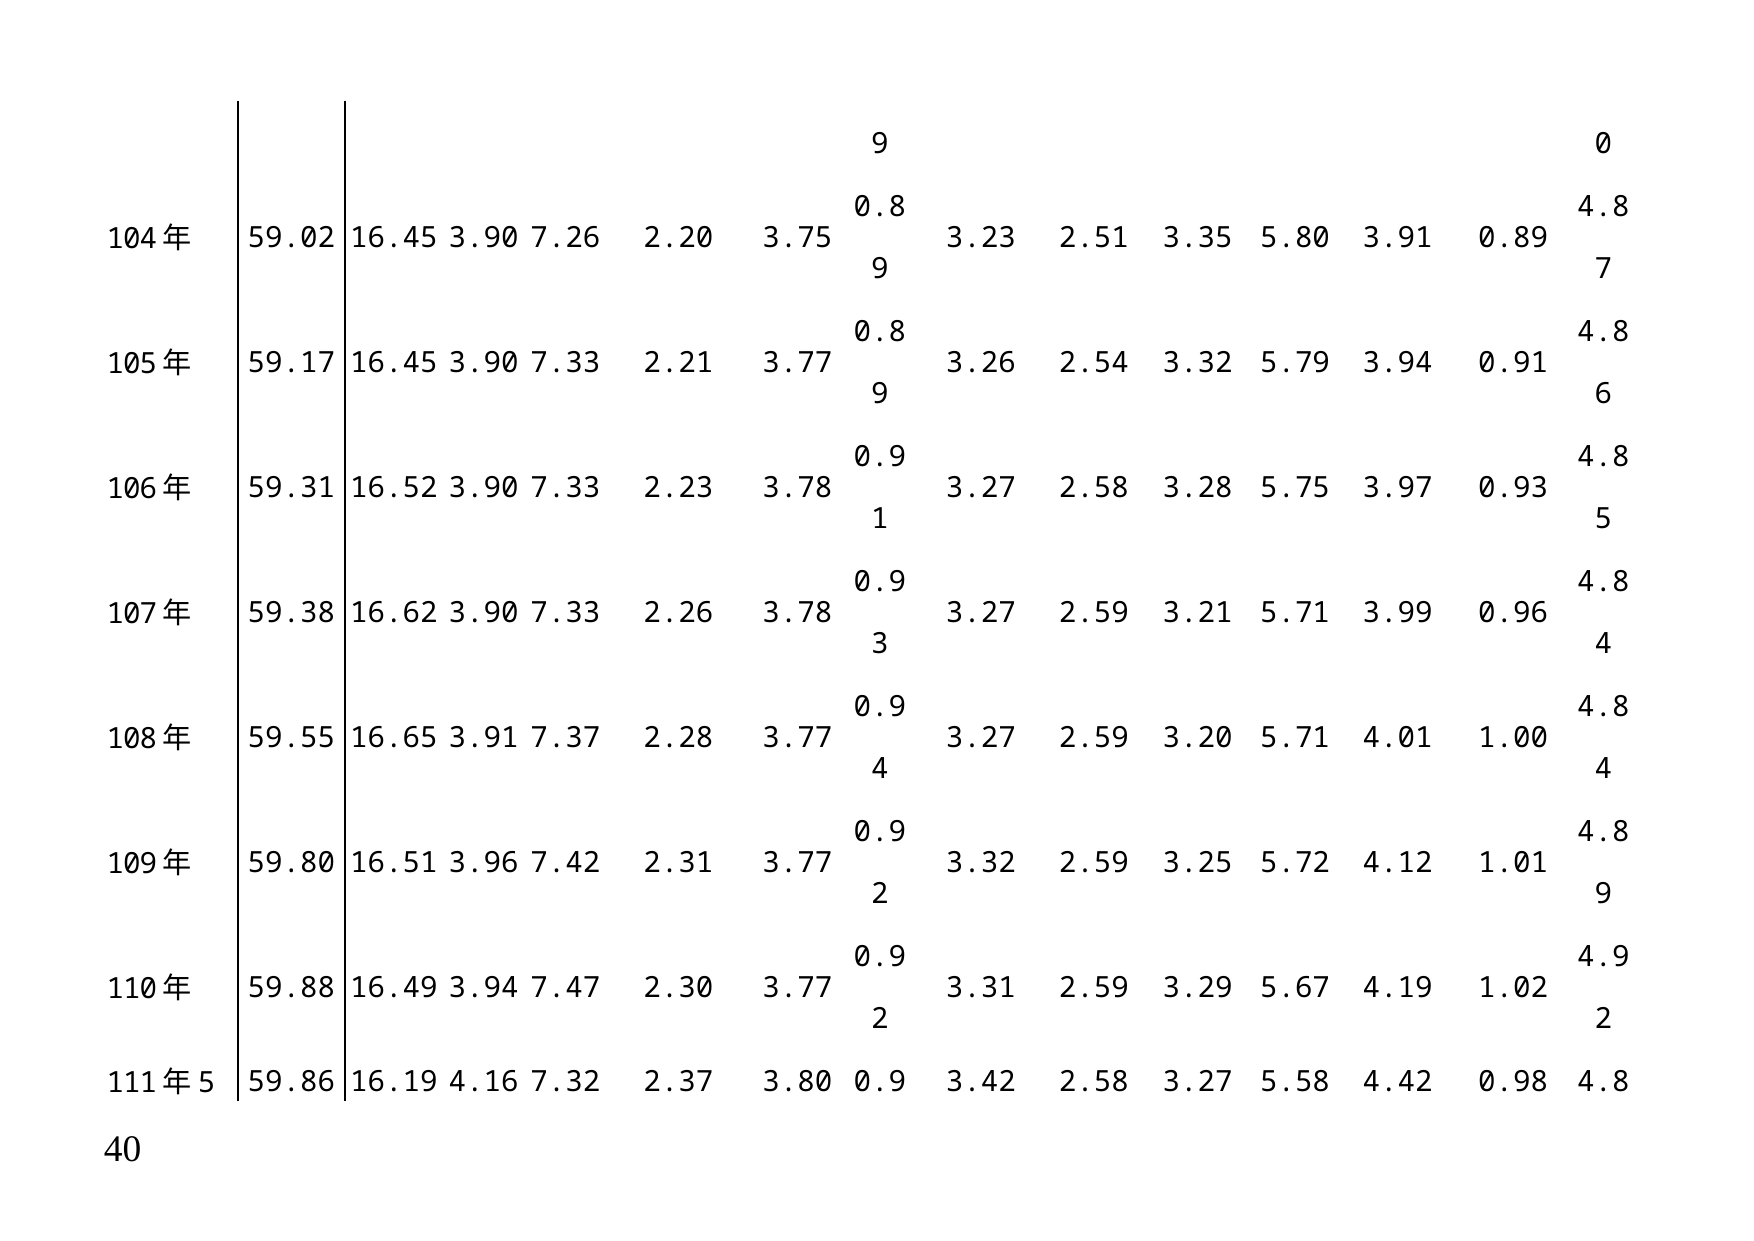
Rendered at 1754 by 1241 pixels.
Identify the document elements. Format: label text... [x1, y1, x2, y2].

table_cell 0.94 [844, 663, 915, 788]
table_cell 3.27 [1141, 1038, 1253, 1101]
table_cell 3.90 [443, 163, 524, 288]
table_cell 2.54 [1046, 288, 1141, 413]
table_cell 4.92 [1567, 913, 1639, 1038]
table_cell 3.32 [915, 788, 1046, 913]
table_cell 2.58 [1046, 1038, 1141, 1101]
table_cell 5.75 [1253, 413, 1336, 538]
table_cell 2.58 [1046, 413, 1141, 538]
table_cell [750, 101, 844, 163]
table_cell 0.92 [844, 913, 915, 1038]
table_cell 16.45 [346, 288, 442, 413]
table_cell 2.59 [1046, 788, 1141, 913]
table_cell 59.38 [239, 538, 344, 663]
table_cell 1.00 [1459, 663, 1567, 788]
table_cell 16.62 [346, 538, 442, 663]
table_cell 5.58 [1253, 1038, 1336, 1101]
table_cell 3.77 [750, 663, 844, 788]
table_cell [1046, 101, 1141, 163]
table_cell 2.37 [606, 1038, 750, 1101]
table_cell 0.89 [1459, 163, 1567, 288]
table_cell 3.90 [443, 413, 524, 538]
table_cell 7.33 [524, 288, 606, 413]
table_cell 16.65 [346, 663, 442, 788]
table_cell 16.49 [346, 913, 442, 1038]
table_cell 3.31 [915, 913, 1046, 1038]
table_cell 3.23 [915, 163, 1046, 288]
table_cell [104, 101, 237, 163]
table_cell 3.77 [750, 913, 844, 1038]
table_cell 3.94 [1336, 288, 1458, 413]
table_cell [239, 101, 344, 163]
table_cell 2.59 [1046, 538, 1141, 663]
table_cell [1336, 101, 1458, 163]
table_cell 3.78 [750, 413, 844, 538]
table_cell 59.88 [239, 913, 344, 1038]
table_cell 7.37 [524, 663, 606, 788]
table_cell 4.84 [1567, 538, 1639, 663]
table_cell 7.32 [524, 1038, 606, 1101]
table_cell 16.19 [346, 1038, 442, 1101]
table_cell 3.28 [1141, 413, 1253, 538]
table_cell 5.79 [1253, 288, 1336, 413]
table_cell 105年 [104, 288, 237, 413]
table_cell 0.98 [1459, 1038, 1567, 1101]
table_cell [1141, 101, 1253, 163]
table_cell 0.92 [844, 788, 915, 913]
table_cell 7.26 [524, 163, 606, 288]
table_cell 2.31 [606, 788, 750, 913]
table_cell 107年 [104, 538, 237, 663]
table_cell 2.59 [1046, 663, 1141, 788]
table_cell 1.02 [1459, 913, 1567, 1038]
table_cell 59.31 [239, 413, 344, 538]
table_cell 5.67 [1253, 913, 1336, 1038]
table_cell 3.27 [915, 663, 1046, 788]
table_cell 4.42 [1336, 1038, 1458, 1101]
table_cell 0.91 [844, 413, 915, 538]
table_cell [443, 101, 524, 163]
table_cell 3.90 [443, 288, 524, 413]
table_cell 108年 [104, 663, 237, 788]
table_cell 7.33 [524, 538, 606, 663]
table_cell [915, 101, 1046, 163]
table_cell [606, 101, 750, 163]
table_cell 3.20 [1141, 663, 1253, 788]
table_cell 4.87 [1567, 163, 1639, 288]
table_cell 3.77 [750, 788, 844, 913]
table_cell 3.32 [1141, 288, 1253, 413]
table_cell 59.55 [239, 663, 344, 788]
table_cell 59.02 [239, 163, 344, 288]
table_cell 0.9 [844, 1038, 915, 1101]
table_cell 16.45 [346, 163, 442, 288]
table_cell 3.25 [1141, 788, 1253, 913]
table_cell 3.91 [1336, 163, 1458, 288]
table_cell 4.86 [1567, 288, 1639, 413]
table_cell 2.59 [1046, 913, 1141, 1038]
table_cell 0 [1567, 101, 1639, 163]
table_cell 3.77 [750, 288, 844, 413]
table_cell 2.20 [606, 163, 750, 288]
table_cell 2.28 [606, 663, 750, 788]
table_cell 4.89 [1567, 788, 1639, 913]
table_cell 104年 [104, 163, 237, 288]
table_cell 59.17 [239, 288, 344, 413]
table_cell 3.29 [1141, 913, 1253, 1038]
table_cell 4.84 [1567, 663, 1639, 788]
table_cell 3.78 [750, 538, 844, 663]
table_cell 3.91 [443, 663, 524, 788]
table_cell 2.23 [606, 413, 750, 538]
table_cell 0.93 [844, 538, 915, 663]
table_cell 5.71 [1253, 663, 1336, 788]
table_cell 3.94 [443, 913, 524, 1038]
table_cell 2.51 [1046, 163, 1141, 288]
table_cell 3.99 [1336, 538, 1458, 663]
table_cell 4.85 [1567, 413, 1639, 538]
table_cell 59.86 [239, 1038, 344, 1101]
table_cell 16.52 [346, 413, 442, 538]
table_cell 3.97 [1336, 413, 1458, 538]
table_cell 3.90 [443, 538, 524, 663]
table_cell 2.26 [606, 538, 750, 663]
table_cell [1253, 101, 1336, 163]
table_cell 0.89 [844, 163, 915, 288]
table_cell [1459, 101, 1567, 163]
table_cell 7.42 [524, 788, 606, 913]
table_cell 5.72 [1253, 788, 1336, 913]
table_cell 3.35 [1141, 163, 1253, 288]
table_cell 7.47 [524, 913, 606, 1038]
table_cell 111年5 [104, 1038, 237, 1101]
table_cell 4.01 [1336, 663, 1458, 788]
table_cell 0.93 [1459, 413, 1567, 538]
table_cell 3.26 [915, 288, 1046, 413]
table_cell 2.21 [606, 288, 750, 413]
table_cell 106年 [104, 413, 237, 538]
table_cell [346, 101, 442, 163]
table_cell 4.19 [1336, 913, 1458, 1038]
table_cell 3.27 [915, 538, 1046, 663]
table_cell 3.42 [915, 1038, 1046, 1101]
table_cell 5.71 [1253, 538, 1336, 663]
table_cell 3.80 [750, 1038, 844, 1101]
table_cell 4.16 [443, 1038, 524, 1101]
table_cell [524, 101, 606, 163]
table_cell 3.21 [1141, 538, 1253, 663]
table_cell 0.91 [1459, 288, 1567, 413]
table_cell 7.33 [524, 413, 606, 538]
table_cell 3.96 [443, 788, 524, 913]
table_cell 4.8 [1567, 1038, 1639, 1101]
table_cell 1.01 [1459, 788, 1567, 913]
table_cell 110年 [104, 913, 237, 1038]
table_cell 9 [844, 101, 915, 163]
table_cell 2.30 [606, 913, 750, 1038]
table_cell 0.89 [844, 288, 915, 413]
table_cell 59.80 [239, 788, 344, 913]
table_cell 3.27 [915, 413, 1046, 538]
table_cell 4.12 [1336, 788, 1458, 913]
table_cell 3.75 [750, 163, 844, 288]
table_cell 0.96 [1459, 538, 1567, 663]
table_cell 109年 [104, 788, 237, 913]
table_cell 5.80 [1253, 163, 1336, 288]
table_cell 16.51 [346, 788, 442, 913]
